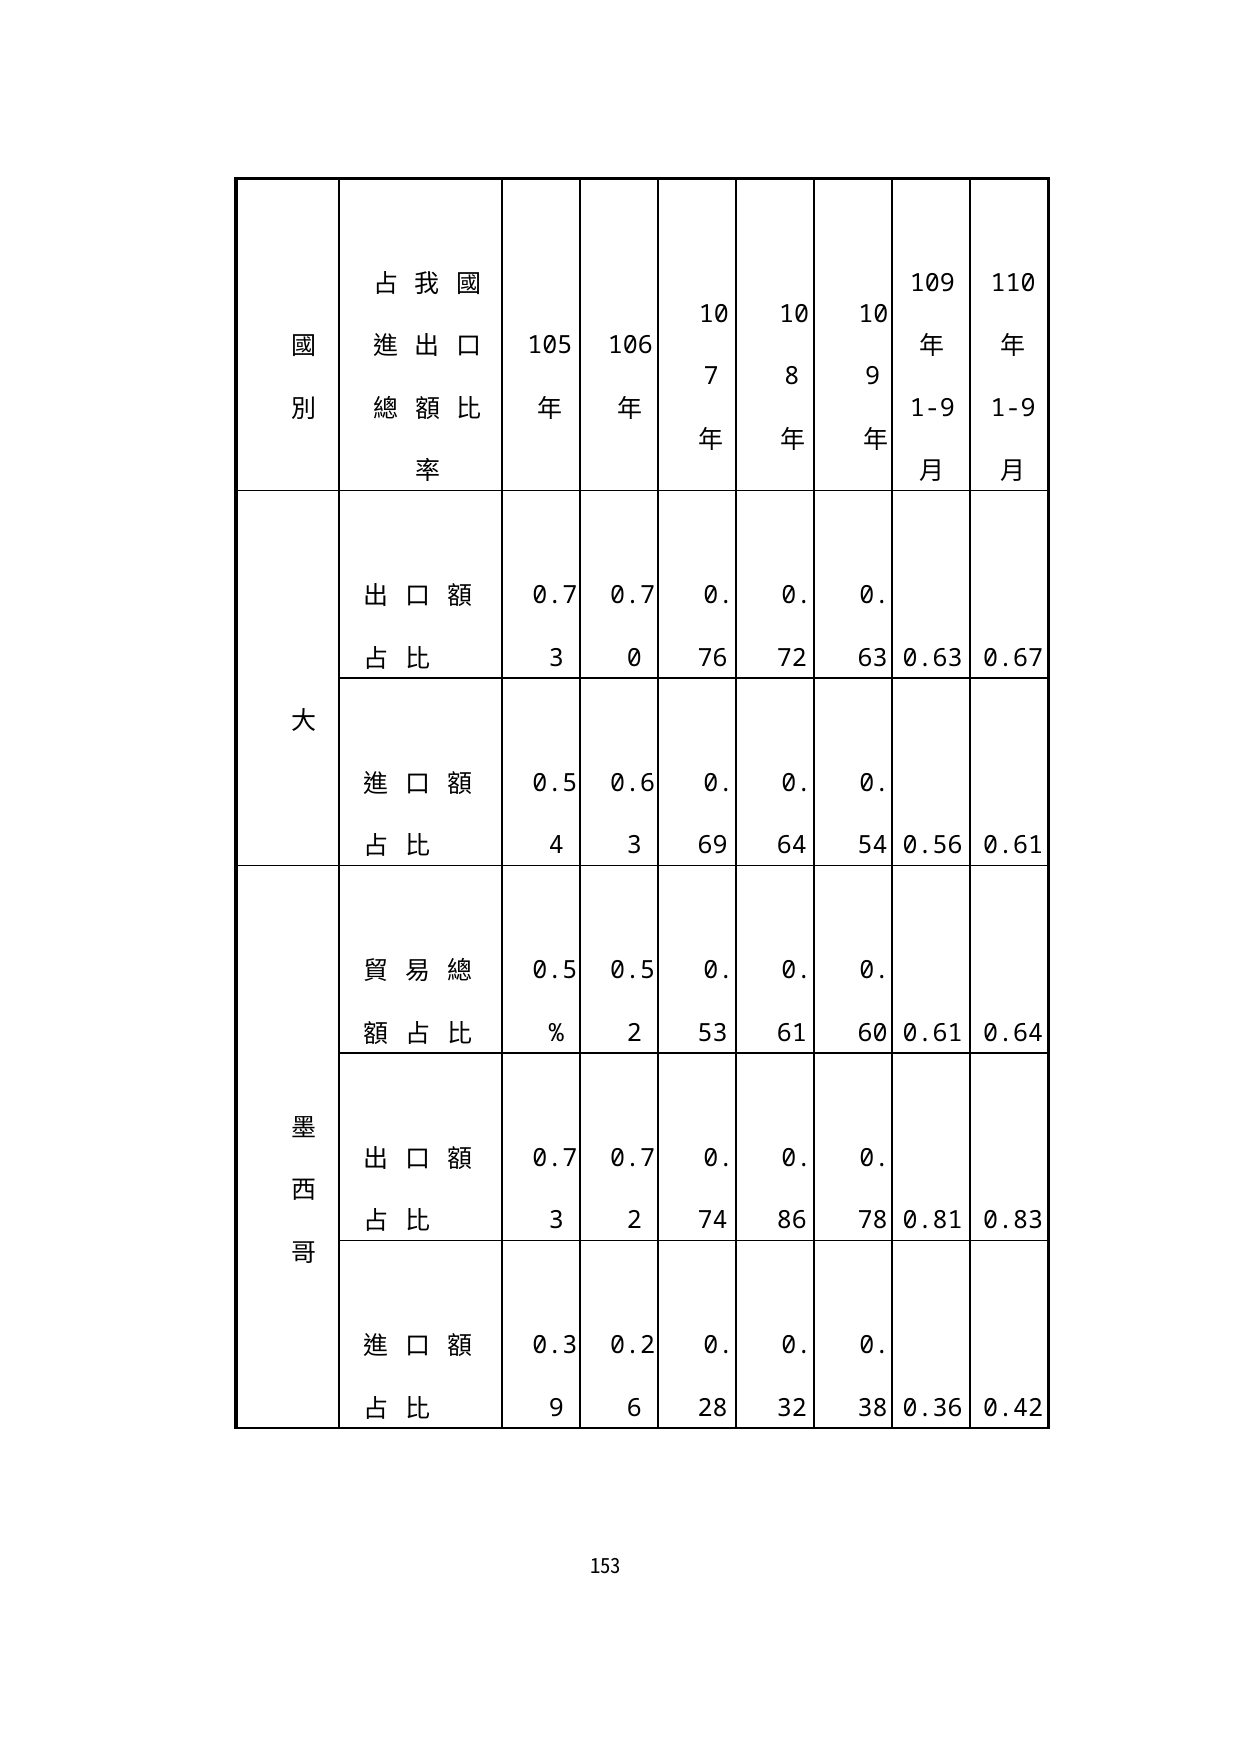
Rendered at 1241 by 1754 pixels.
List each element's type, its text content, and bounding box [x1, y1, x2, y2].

table_header 109年 [815, 180, 891, 490]
table_cell 出口額占比 [340, 1054, 501, 1240]
table_cell 0.78 [815, 1054, 891, 1240]
table_cell 0.60 [815, 866, 891, 1052]
table_cell 0.63 [815, 491, 891, 677]
table_cell 0.38 [815, 1241, 891, 1427]
table_header 109年 1-9月 [893, 180, 969, 490]
table_cell 0.63 [581, 679, 657, 865]
table_header 108年 [737, 180, 813, 490]
table_cell 0.69 [659, 679, 735, 865]
table_cell 貿易總額占比 [340, 866, 501, 1052]
table_cell 0.67 [971, 491, 1047, 677]
table_cell 0.86 [737, 1054, 813, 1240]
table_cell 0.73 [503, 491, 579, 677]
table_cell 0.5% [503, 866, 579, 1052]
table_cell 0.36 [893, 1241, 969, 1427]
table_cell 0.64 [737, 679, 813, 865]
table_header 110年 1-9月 [971, 180, 1047, 490]
table_cell 進口額占比 [340, 1241, 501, 1427]
table_cell 出口額占比 [340, 491, 501, 677]
table_cell 0.70 [581, 491, 657, 677]
table_cell 0.72 [581, 1054, 657, 1240]
table_header 105年 [503, 180, 579, 490]
table_cell 0.72 [737, 491, 813, 677]
table_cell 墨西哥 [238, 866, 338, 1427]
table_cell 0.39 [503, 1241, 579, 1427]
table_header 106年 [581, 180, 657, 490]
table_cell 0.76 [659, 491, 735, 677]
table_header 107年 [659, 180, 735, 490]
table_cell 0.53 [659, 866, 735, 1052]
table_header 占我國進出口總額比率 [340, 180, 501, 490]
table_cell 0.81 [893, 1054, 969, 1240]
table_header 國別 [238, 180, 338, 490]
table_cell 0.54 [815, 679, 891, 865]
table_cell 0.52 [581, 866, 657, 1052]
table_cell 0.83 [971, 1054, 1047, 1240]
table_cell 0.61 [971, 679, 1047, 865]
table_cell 0.73 [503, 1054, 579, 1240]
table_cell 0.42 [971, 1241, 1047, 1427]
table_cell 0.54 [503, 679, 579, 865]
table_cell 0.32 [737, 1241, 813, 1427]
table_cell 大 [238, 491, 338, 865]
table_cell 0.63 [893, 491, 969, 677]
table_cell 0.56 [893, 679, 969, 865]
table_cell 0.28 [659, 1241, 735, 1427]
table_cell 0.61 [737, 866, 813, 1052]
table_cell 進口額占比 [340, 679, 501, 865]
table_cell 0.74 [659, 1054, 735, 1240]
table_cell 0.64 [971, 866, 1047, 1052]
table_cell 0.26 [581, 1241, 657, 1427]
table_cell 0.61 [893, 866, 969, 1052]
